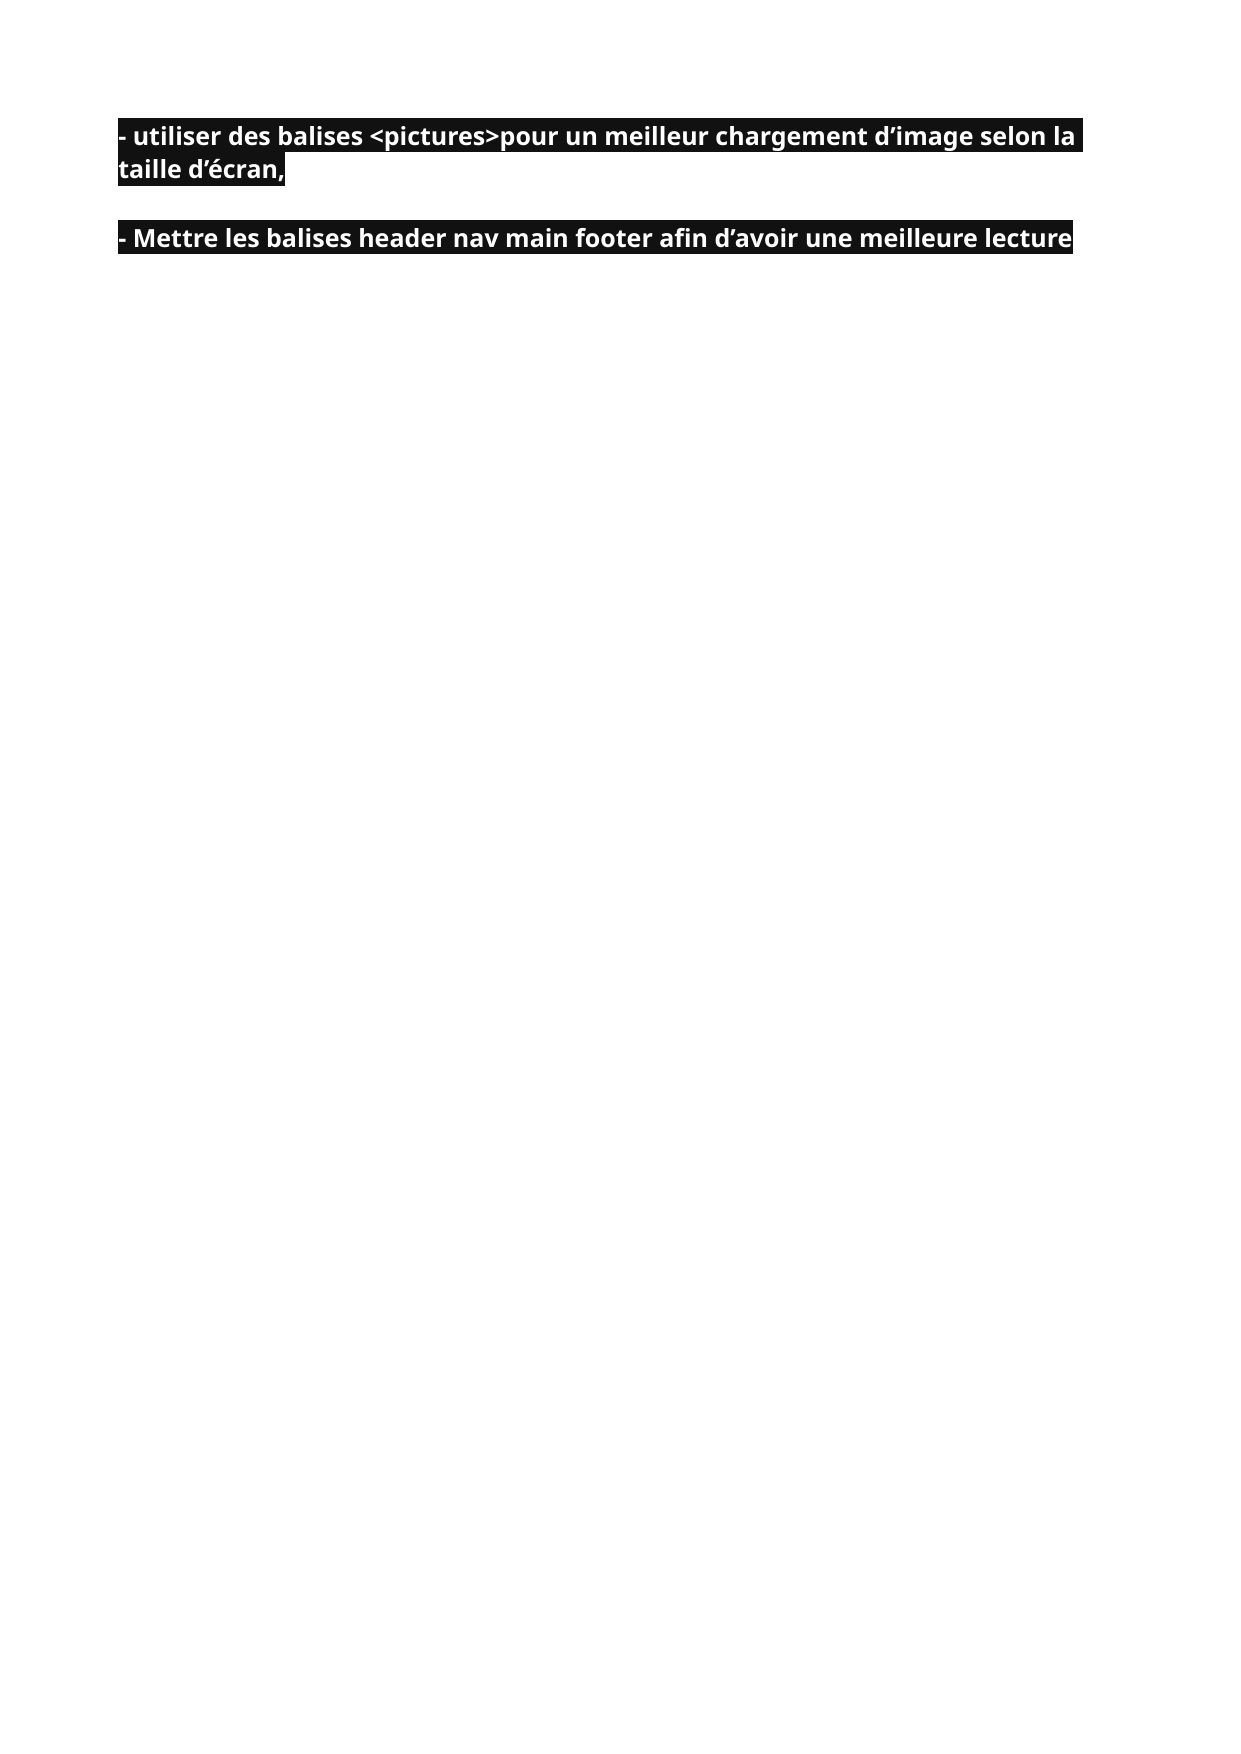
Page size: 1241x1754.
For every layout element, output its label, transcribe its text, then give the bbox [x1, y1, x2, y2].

text - utiliser des balises <pictures>pour un meilleur chargement d’image selon la taille d’écran, [118, 118, 1122, 186]
text - Mettre les balises header nav main footer afin d’avoir une meilleure lecture [118, 220, 1122, 254]
